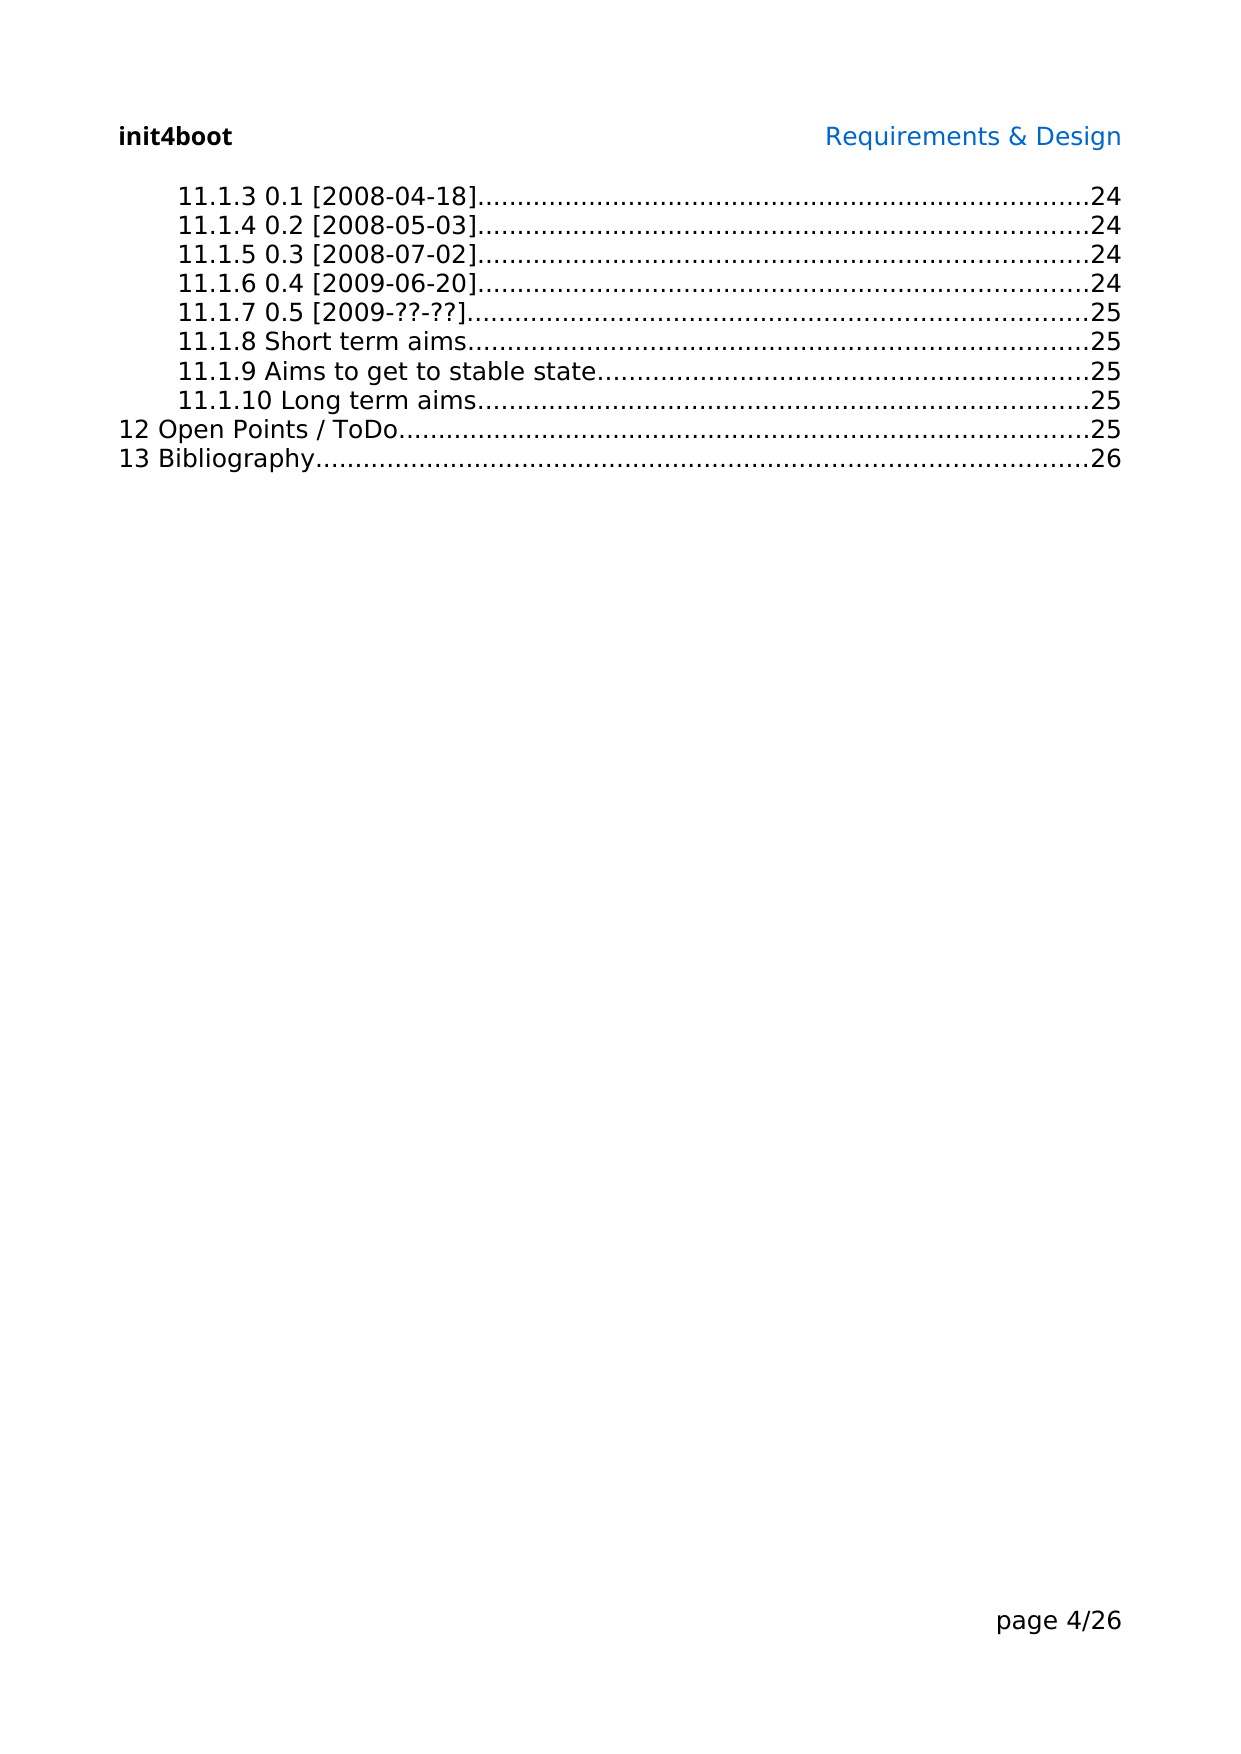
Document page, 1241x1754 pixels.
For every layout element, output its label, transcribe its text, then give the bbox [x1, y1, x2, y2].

text 11.1.4 0.2 [2008-05-03] 24 [177, 211, 1122, 240]
text 11.1.8 Short term aims 25 [177, 327, 1122, 357]
text 11.1.7 0.5 [2009-??-??] 25 [177, 298, 1122, 327]
text 11.1.9 Aims to get to stable state 25 [177, 357, 1122, 386]
text 11.1.3 0.1 [2008-04-18] 24 [177, 182, 1122, 211]
text 11.1.6 0.4 [2009-06-20] 24 [177, 269, 1122, 298]
text 12 Open Points / ToDo 25 [118, 415, 1122, 444]
text 13 Bibliography 26 [118, 444, 1122, 473]
text 11.1.5 0.3 [2008-07-02] 24 [177, 240, 1122, 269]
text 11.1.10 Long term aims 25 [177, 386, 1122, 415]
